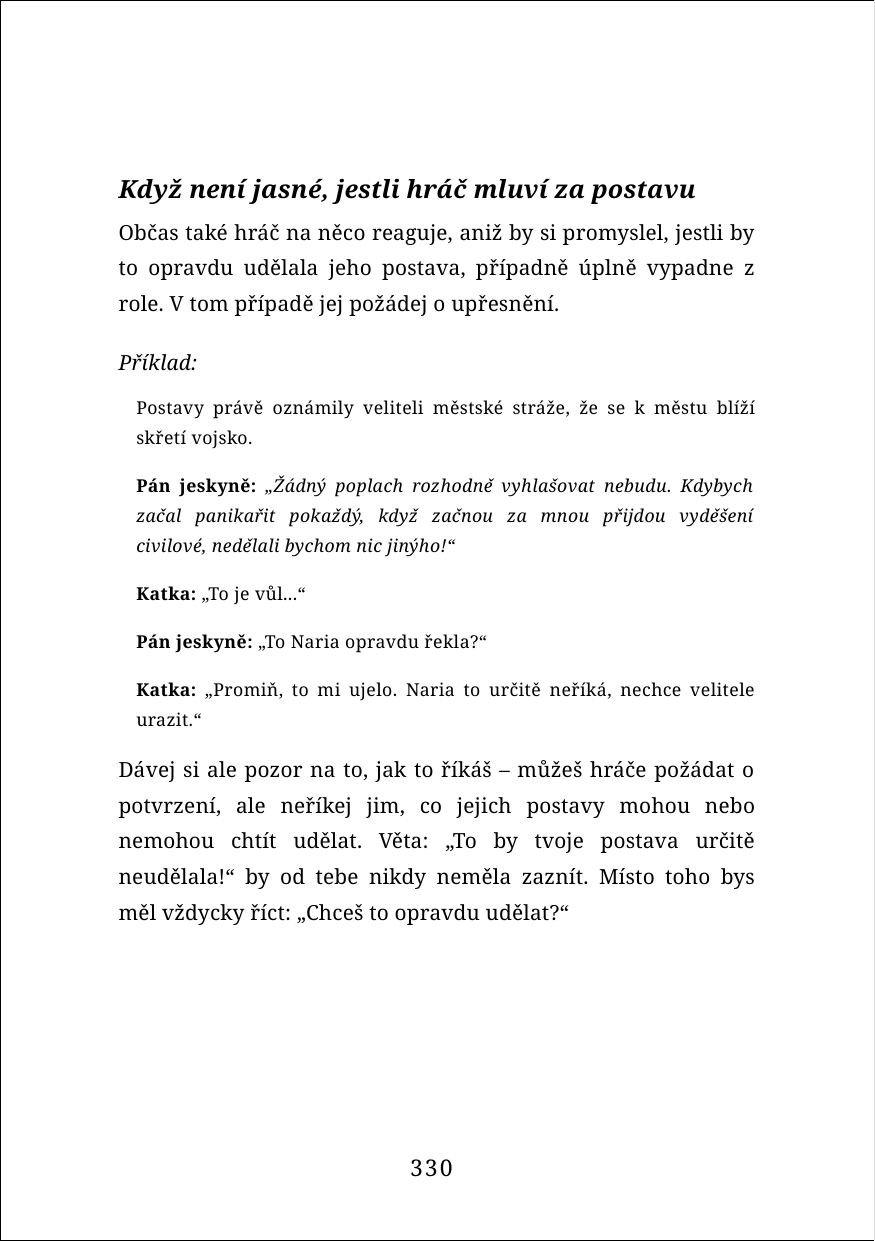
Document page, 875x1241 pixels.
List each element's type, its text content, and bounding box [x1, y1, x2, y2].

subtitle Když není jasné, jestli hráč mluví za postavu [118, 172, 756, 206]
text Příklad: [118, 348, 756, 376]
text Pán jeskyně: „To Naria opravdu řekla?“ [136, 629, 756, 654]
text Postavy právě oznámily veliteli městské stráže, že se k městu blíží skřetí vojsko. [136, 395, 756, 449]
text Katka: „To je vůl...“ [136, 582, 756, 606]
text Katka: „Promiň, to mi ujelo. Naria to určitě neříká, nechce velitele urazit.“ [136, 677, 756, 732]
text Pán jeskyně: „Žádný poplach rozhodně vyhlašovat nebudu. Kdybych začal panikařit pokaždý, když začnou za mnou přijdou vyděšení civilové, nedělali bychom nic jinýho!“ [136, 473, 756, 558]
text Občas také hráč na něco reaguje, aniž by si promyslel, jestli by to opravdu udělala jeho postava, případně úplně vypadne z role. V tom případě jej požádej o upřesnění. [118, 218, 756, 317]
text Dávej si ale pozor na to, jak to říkáš – můžeš hráče požádat o potvrzení, ale neříkej jim, co jejich postavy mohou nebo nemohou chtít udělat. Věta: „To by tvoje postava určitě neudělala!“ by od tebe nikdy neměla zaznít. Místo toho bys měl vždycky říct: „Chceš to opravdu udělat?“ [118, 756, 756, 926]
